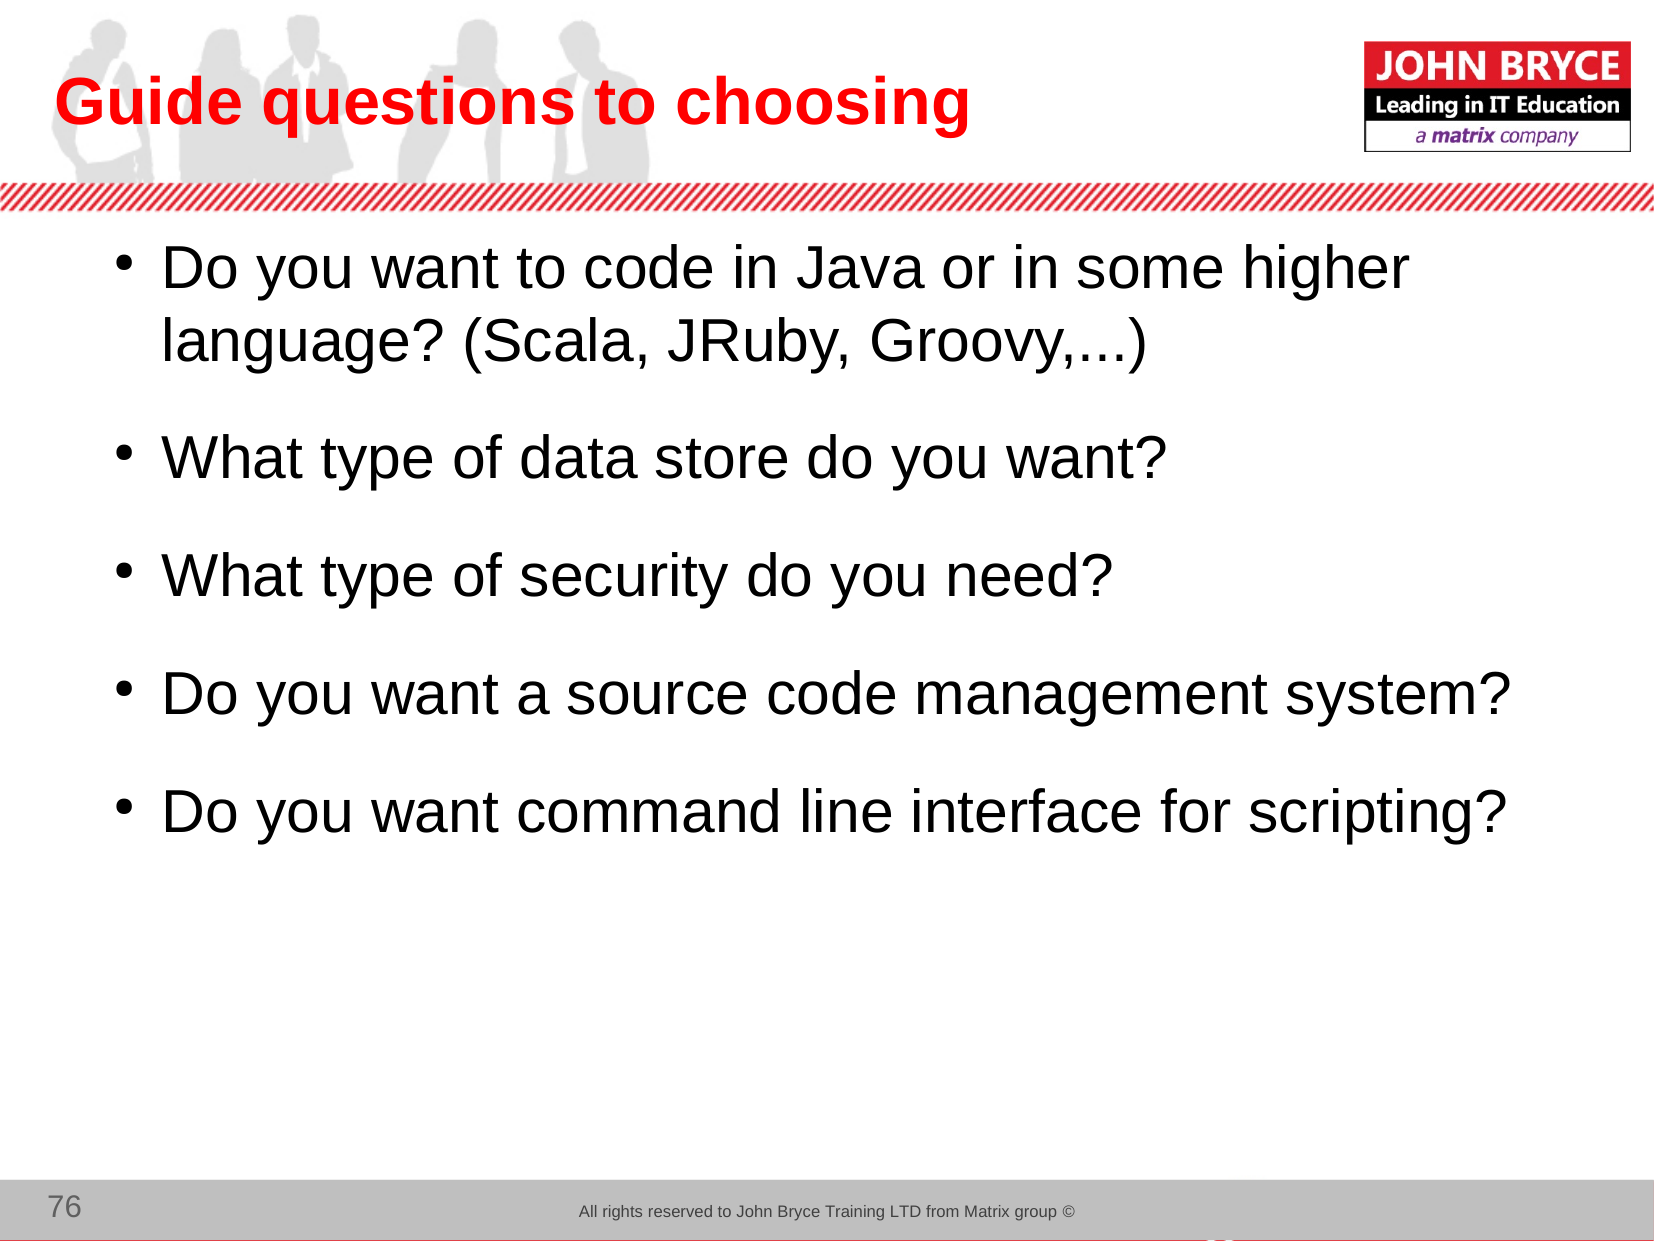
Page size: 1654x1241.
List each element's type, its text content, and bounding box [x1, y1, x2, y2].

picture [0, 0, 1654, 1179]
title Guide questions to choosing [39, 0, 1528, 203]
list Do you want to code in Java or in some higher language? (Scala, JRuby, Groovy,...) What type of data store do you want? What type of security do you need? Do you want a source code management system? Do you want command line interface for scripting? [82, 220, 1538, 940]
